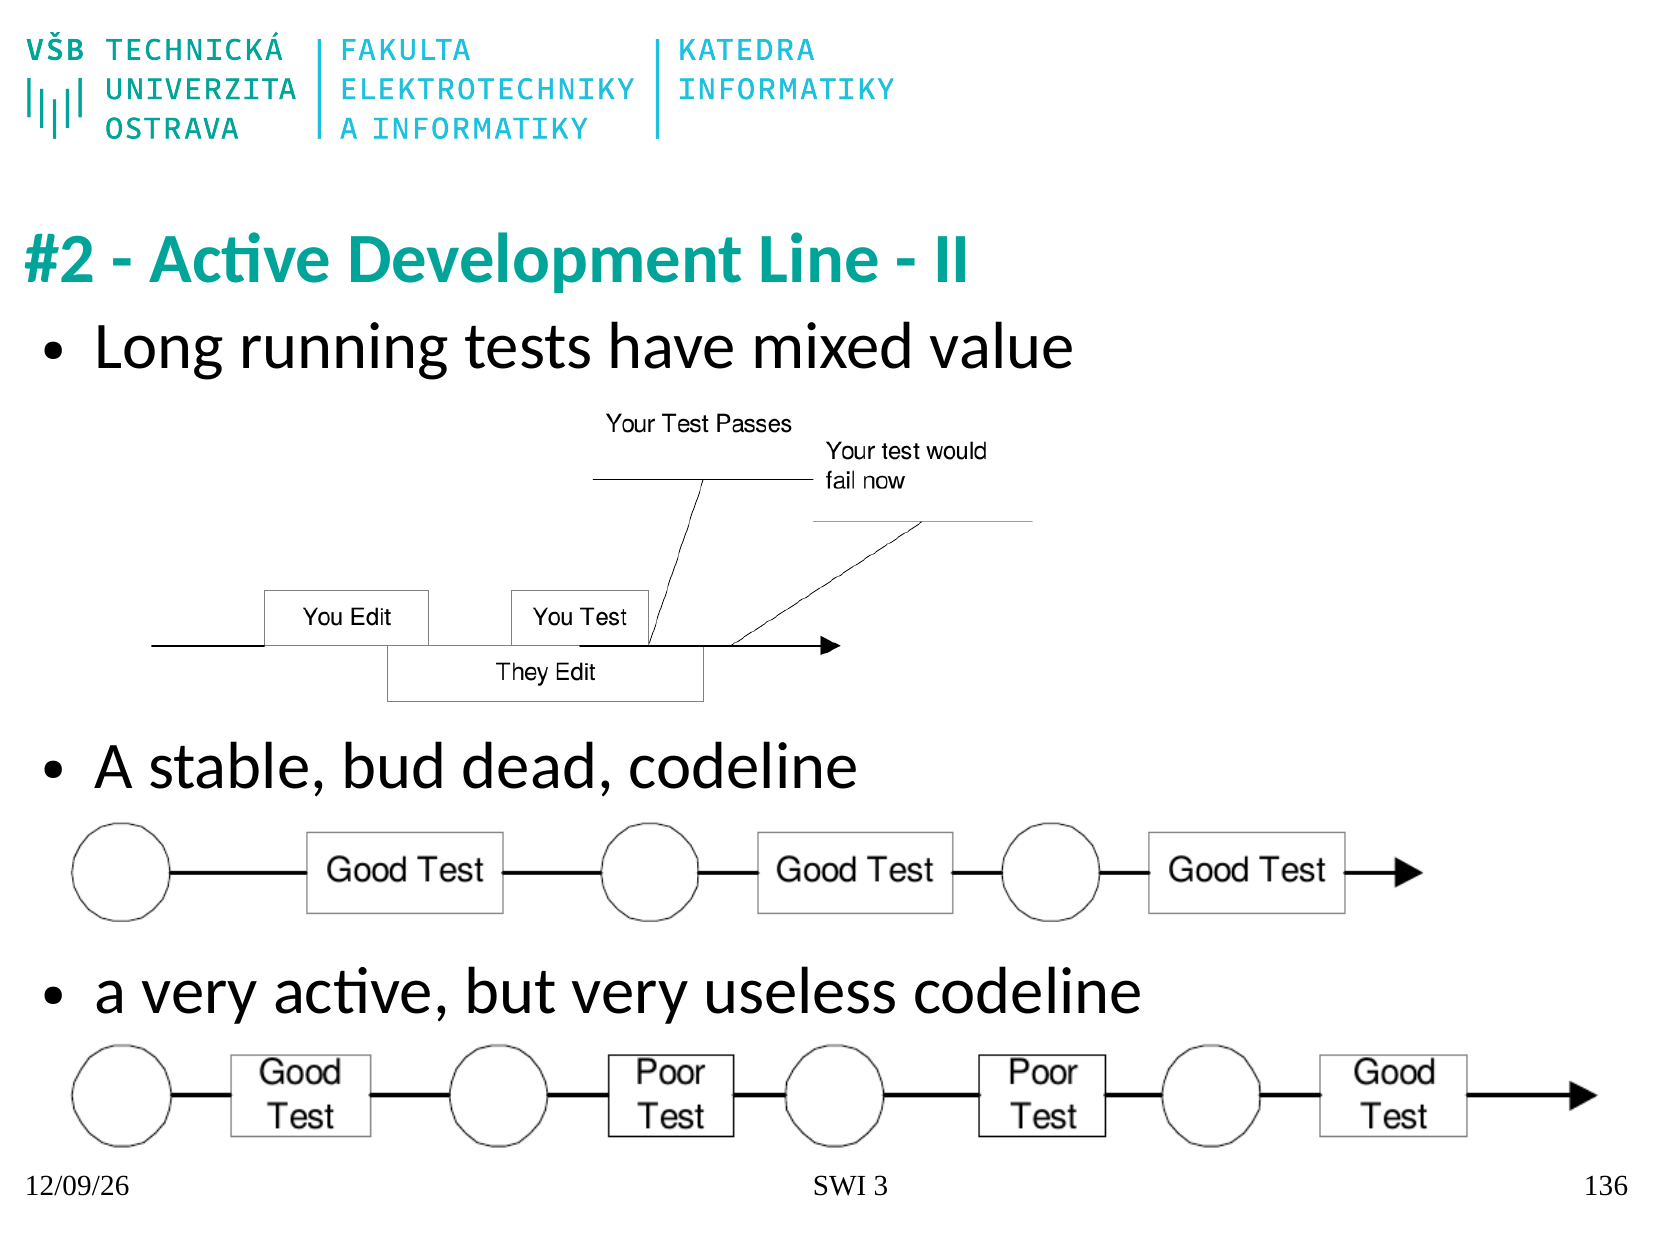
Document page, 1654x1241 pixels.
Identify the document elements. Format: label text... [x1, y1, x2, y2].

picture [41, 1039, 1609, 1158]
picture [41, 809, 1436, 928]
list a very active, but very useless codeline [23, 963, 1448, 1040]
title #2 - Active Development Line - II [24, 169, 1629, 300]
picture [26, 31, 894, 139]
list Long running tests have mixed value [23, 318, 1612, 402]
picture [141, 401, 1040, 709]
list A stable, bud dead, codeline [23, 738, 1476, 810]
